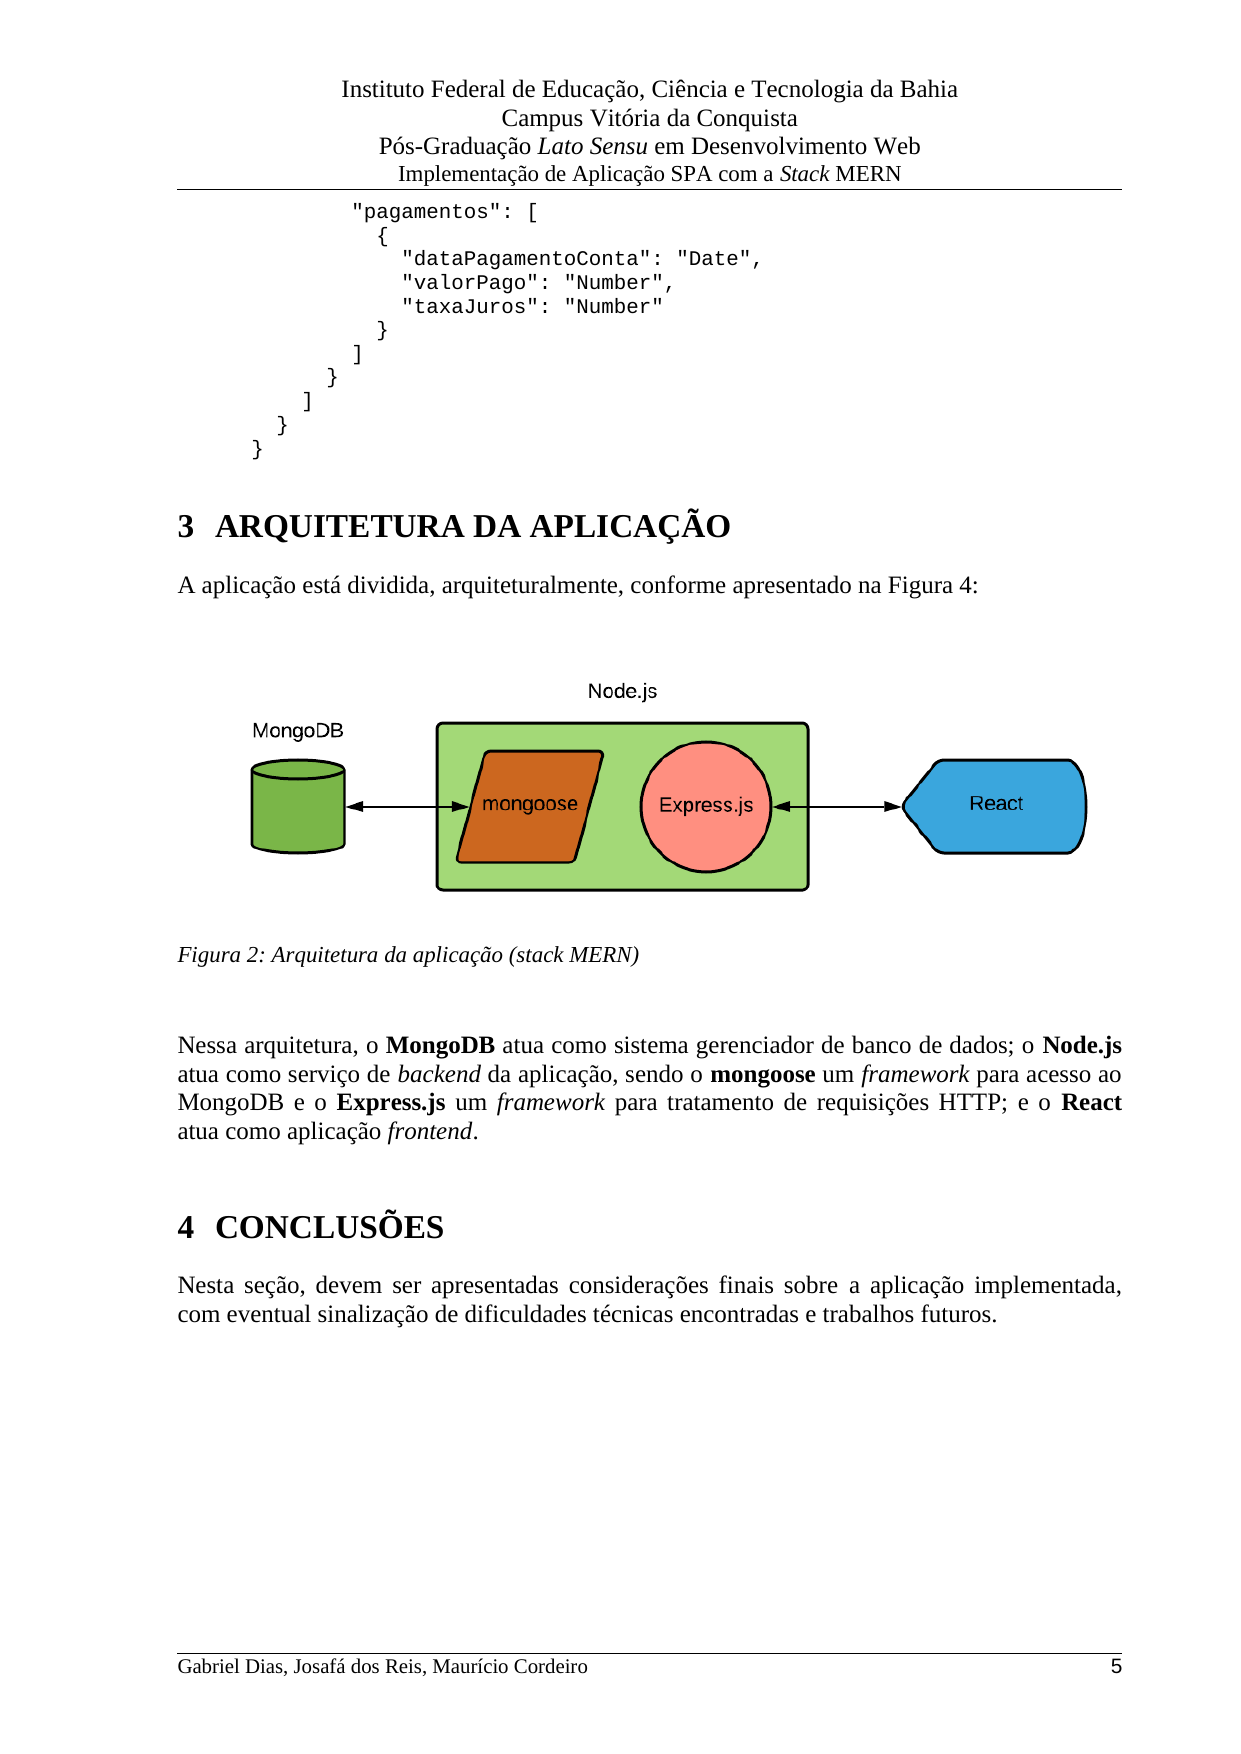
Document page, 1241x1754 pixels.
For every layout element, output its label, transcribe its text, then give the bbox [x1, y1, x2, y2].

text Figura 2: Arquitetura da aplicação (stack MERN) [177, 927, 1122, 968]
text Nessa arquitetura, o MongoDB atua como sistema gerenciador de banco de dados; o Node.js atua como serviço de backend da aplicação, sendo o mongoose um framework para acesso ao MongoDB e o Express.js um framework para tratamento de requisições HTTP; e o React atua como aplicação frontend. [177, 1030, 1122, 1145]
text A aplicação está dividida, arquiteturalmente, conforme apresentado na Figura 4: [177, 570, 1122, 599]
subtitle ARQUITETURA DA APLICAÇÃO [177, 507, 1122, 545]
text "taxaJuros": "Number" [251, 296, 1122, 319]
text { [251, 225, 1122, 248]
text } [251, 319, 1122, 343]
text "dataPagamentoConta": "Date", [251, 248, 1122, 272]
subtitle CONCLUSÕES [177, 1207, 1122, 1245]
text } [251, 414, 1122, 437]
text Nesta seção, devem ser apresentadas considerações finais sobre a aplicação implementada, com eventual sinalização de dificuldades técnicas encontradas e trabalhos futuros. [177, 1270, 1122, 1328]
text ] [251, 390, 1122, 414]
text } [251, 367, 1122, 390]
text } [251, 437, 1122, 461]
text ] [251, 343, 1122, 367]
text "pagamentos": [ [251, 201, 1122, 225]
picture [177, 627, 1123, 927]
text "valorPago": "Number", [251, 272, 1122, 296]
